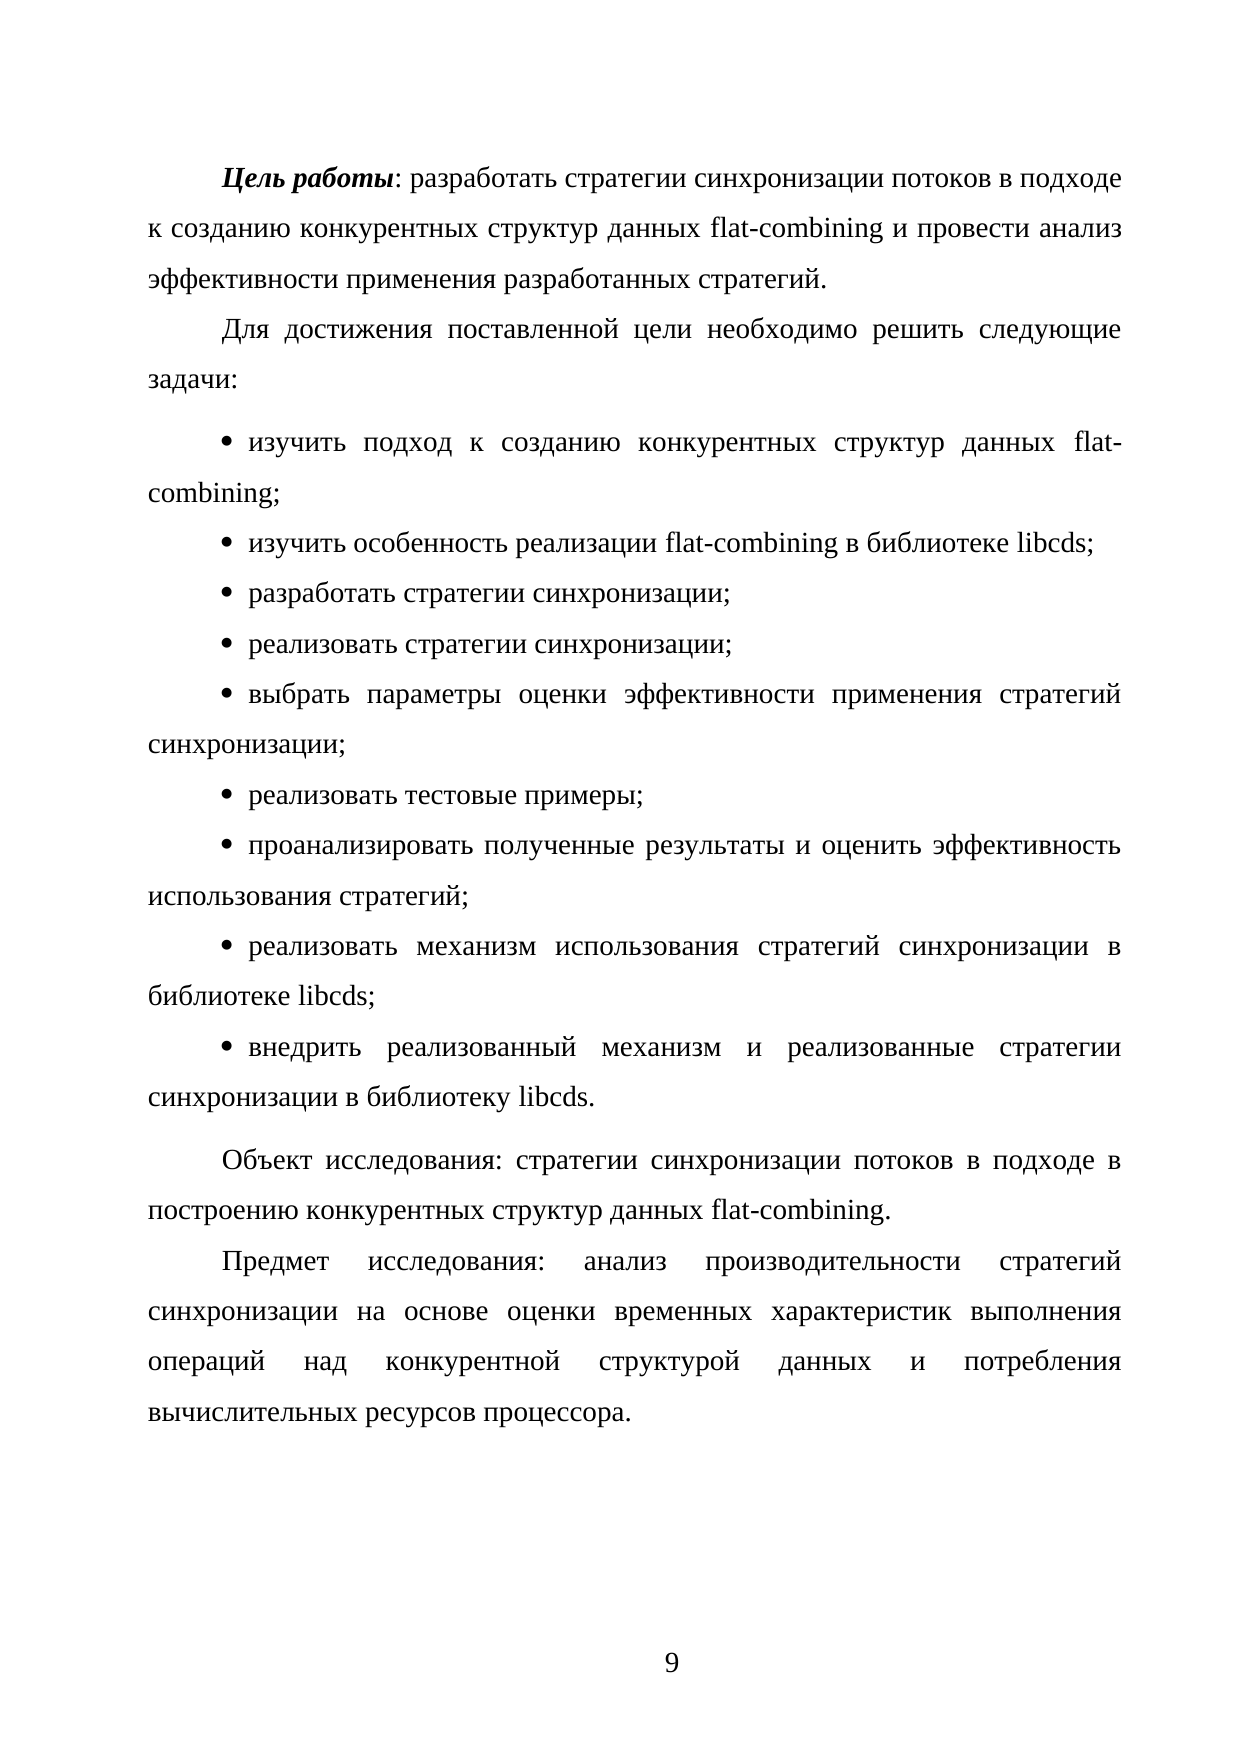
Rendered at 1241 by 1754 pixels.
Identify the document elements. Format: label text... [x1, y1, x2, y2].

text Цель работы: разработать стратегии синхронизации потоков в подходе к созданию конкурентных структур данных flat-combining и провести анализ эффективности применения разработанных стратегий. [148, 160, 1122, 294]
list выбрать параметры оценки эффективности применения стратегий синхронизации; [148, 676, 1122, 760]
list изучить подход к созданию конкурентных структур данных flat-combining; [148, 424, 1122, 508]
text Для достижения поставленной цели необходимо решить следующие задачи: [148, 311, 1122, 395]
list разработать стратегии синхронизации; [148, 575, 1122, 609]
list реализовать стратегии синхронизации; [148, 626, 1122, 659]
text Предмет исследования: анализ производительности стратегий синхронизации на основе оценки временных характеристик выполнения операций над конкурентной структурой данных и потребления вычислительных ресурсов процессора. [148, 1243, 1122, 1427]
text Объект исследования: стратегии синхронизации потоков в подходе в построению конкурентных структур данных flat-combining. [148, 1142, 1122, 1226]
list внедрить реализованный механизм и реализованные стратегии синхронизации в библиотеку libcds. [148, 1029, 1122, 1113]
list реализовать тестовые примеры; [148, 777, 1122, 811]
list изучить особенность реализации flat-combining в библиотеке libcds; [148, 525, 1122, 559]
list реализовать механизм использования стратегий синхронизации в библиотеке libcds; [148, 928, 1122, 1012]
list проанализировать полученные результаты и оценить эффективность использования стратегий; [148, 827, 1122, 911]
